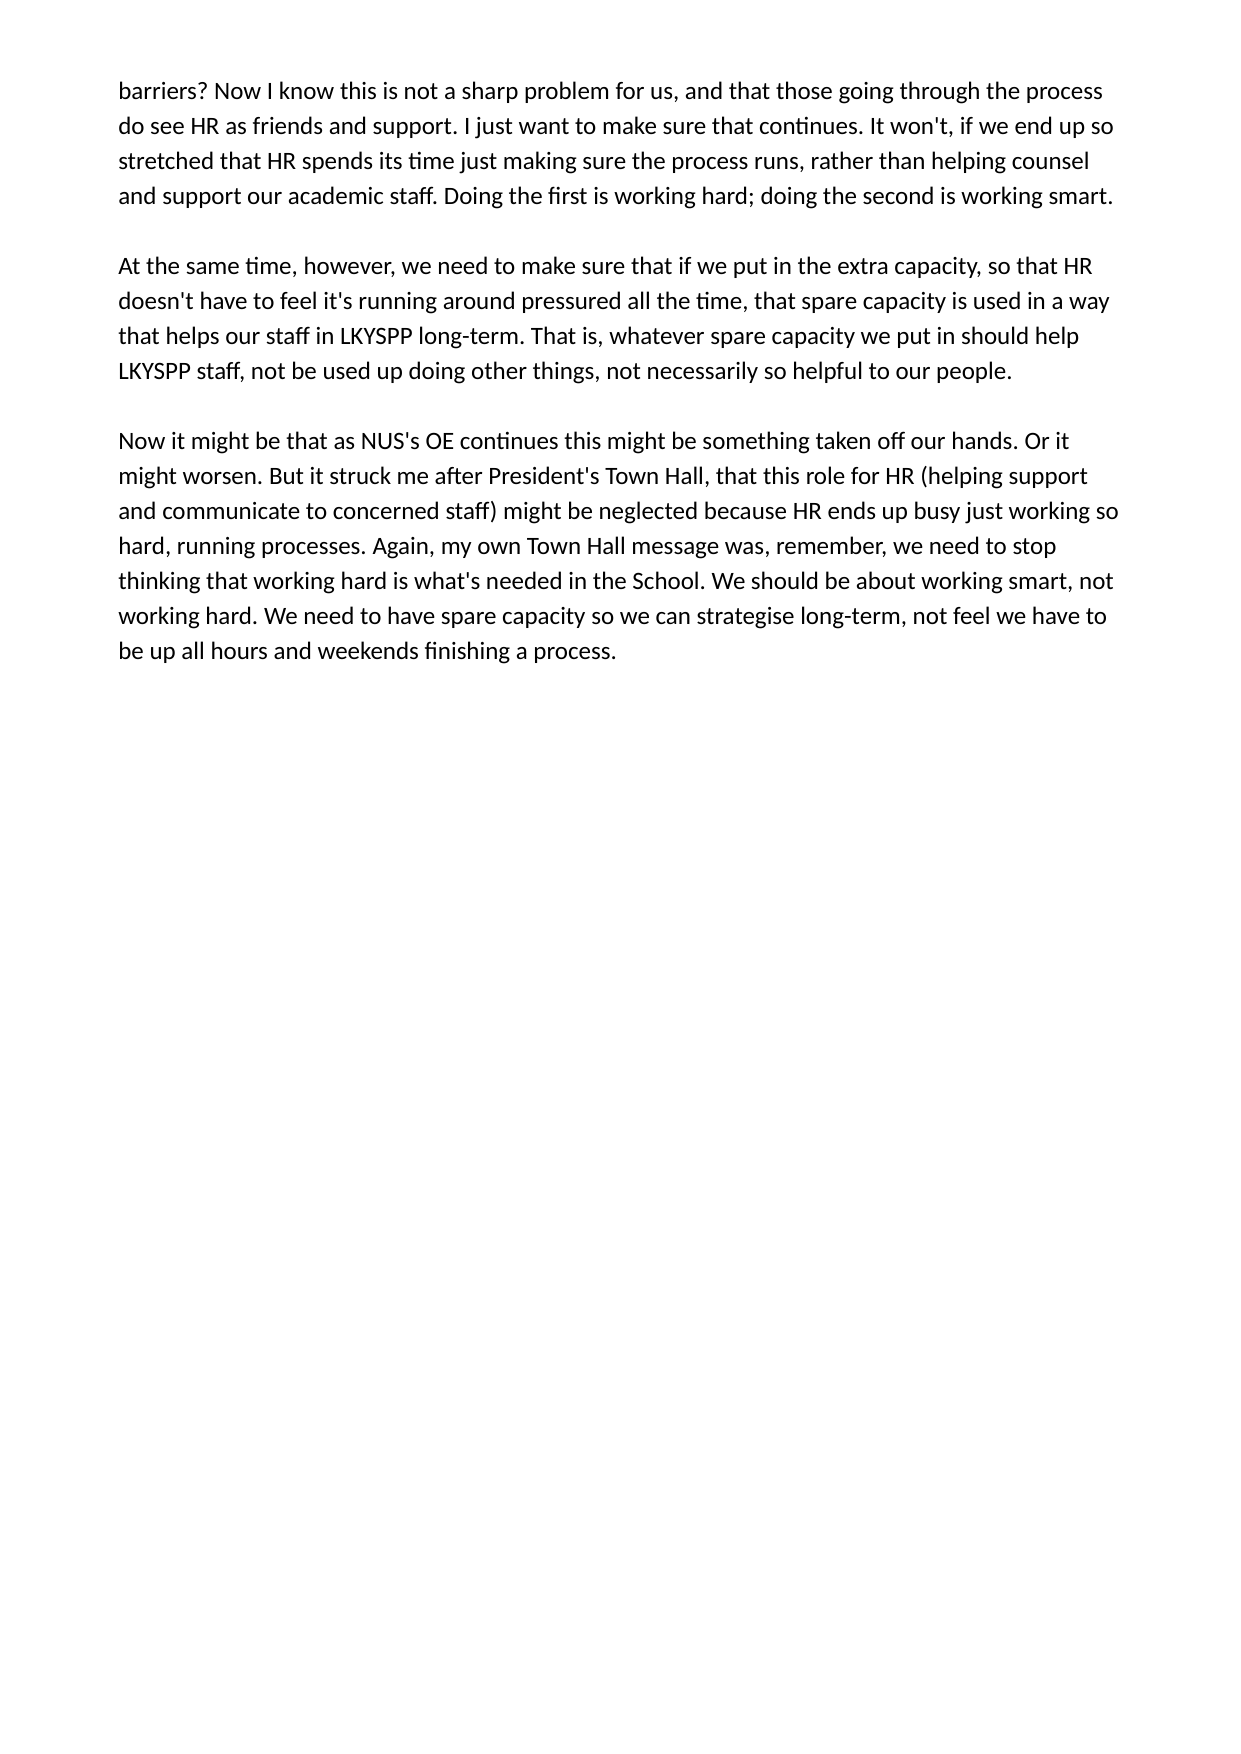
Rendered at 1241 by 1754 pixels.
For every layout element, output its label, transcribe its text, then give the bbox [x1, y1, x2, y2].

text Now it might be that as NUS's OE continues this might be something taken off our hands. Or it might worsen. But it struck me after President's Town Hall, that this role for HR (helping support and communicate to concerned staff) might be neglected because HR ends up busy just working so hard, running processes. Again, my own Town Hall message was, remember, we need to stop thinking that working hard is what's needed in the School. We should be about working smart, not working hard. We need to have spare capacity so we can strategise long-term, not feel we have to be up all hours and weekends finishing a process. [118, 425, 1122, 666]
text barriers? Now I know this is not a sharp problem for us, and that those going through the process do see HR as friends and support. I just want to make sure that continues. It won't, if we end up so stretched that HR spends its time just making sure the process runs, rather than helping counsel and support our academic staff. Doing the first is working hard; doing the second is working smart. [118, 75, 1122, 211]
text At the same time, however, we need to make sure that if we put in the extra capacity, so that HR doesn't have to feel it's running around pressured all the time, that spare capacity is used in a way that helps our staff in LKYSPP long-term. That is, whatever spare capacity we put in should help LKYSPP staff, not be used up doing other things, not necessarily so helpful to our people. [118, 250, 1122, 386]
